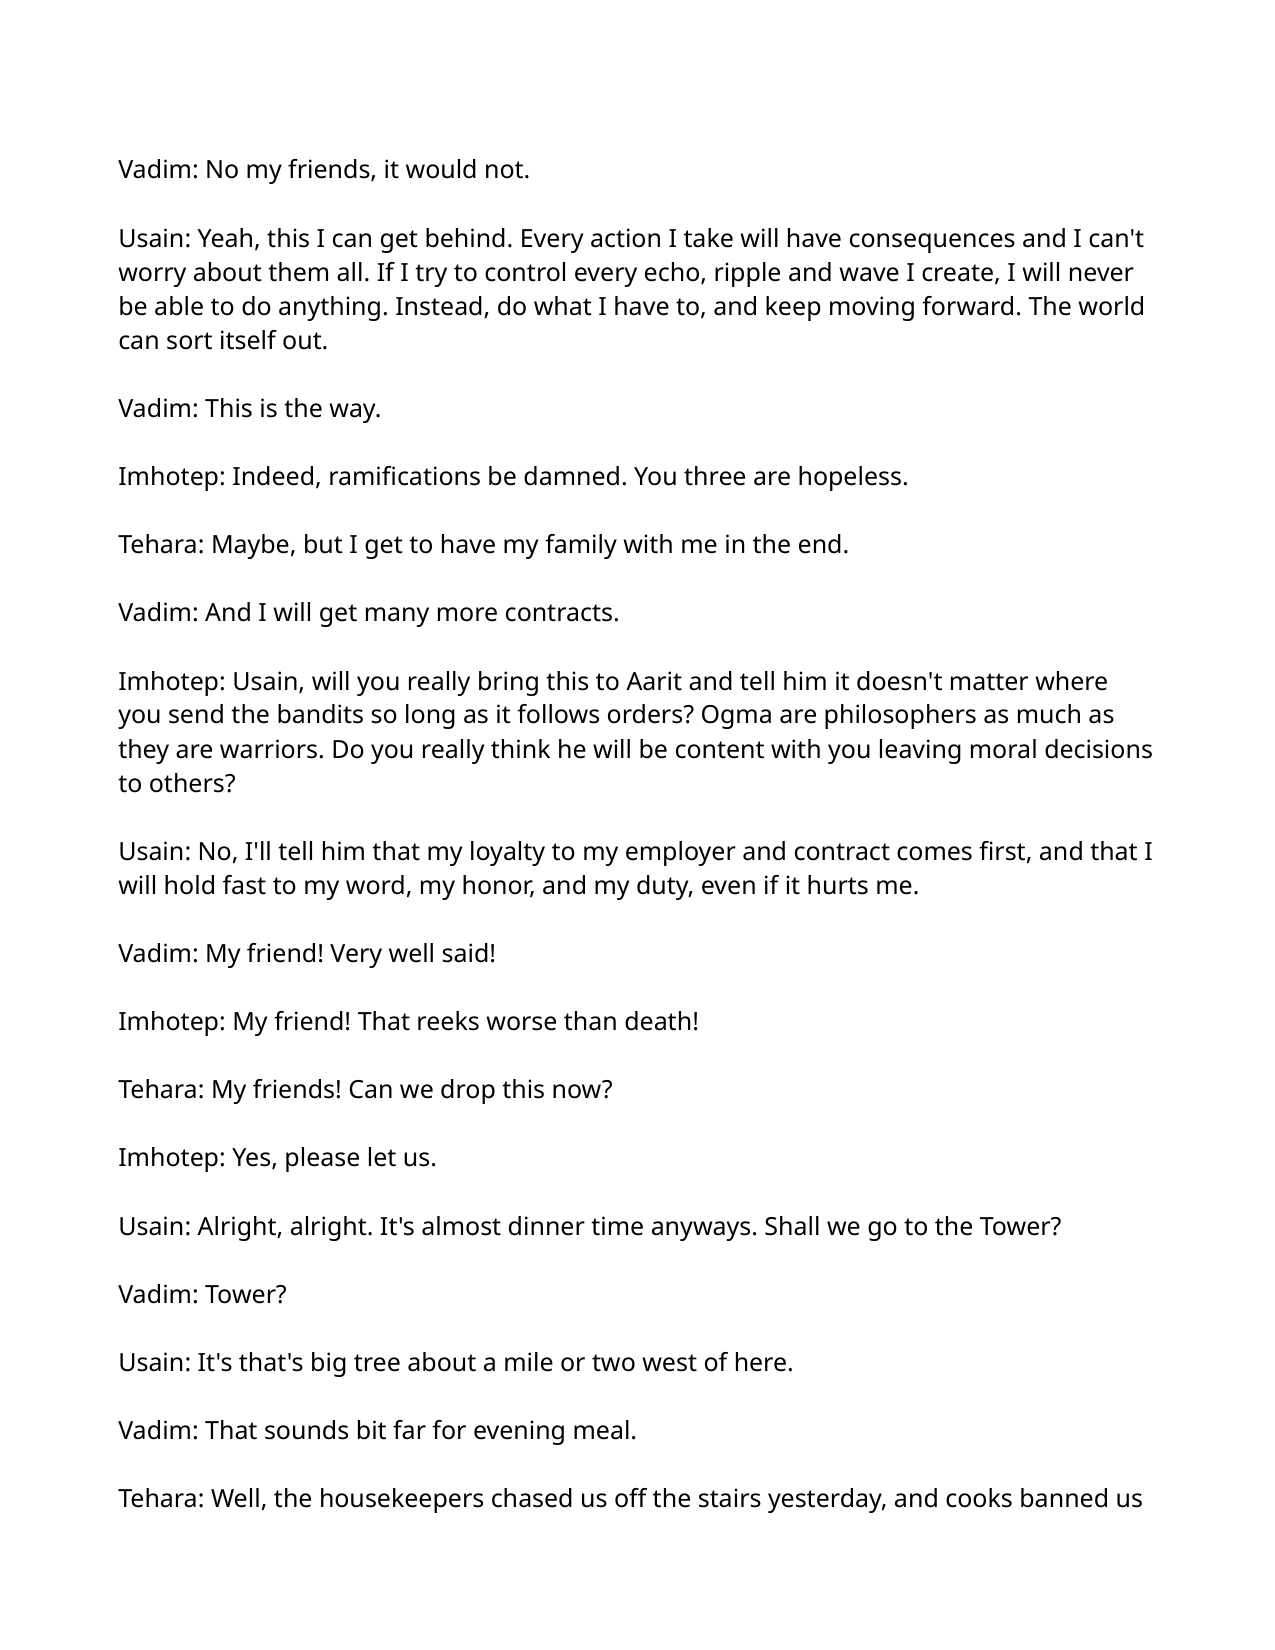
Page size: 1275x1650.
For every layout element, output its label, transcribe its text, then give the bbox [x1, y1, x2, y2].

text Tehara: Maybe, but I get to have my family with me in the end. [118, 527, 1157, 561]
text Vadim: No my friends, it would not. [118, 152, 1157, 186]
text Imhotep: Yes, please let us. [118, 1140, 1157, 1174]
text Usain: Yeah, this I can get behind. Every action I take will have consequences and I can't worry about them all. If I try to control every echo, ripple and wave I create, I will never be able to do anything. Instead, do what I have to, and keep moving forward. The world can sort itself out. [118, 220, 1157, 357]
text Usain: Alright, alright. It's almost dinner time anyways. Shall we go to the Tower? [118, 1208, 1157, 1242]
text Usain: No, I'll tell him that my loyalty to my employer and contract comes first, and that I will hold fast to my word, my honor, and my duty, even if it hurts me. [118, 833, 1157, 902]
text Usain: It's that's big tree about a mile or two west of here. [118, 1344, 1157, 1378]
text Imhotep: My friend! That reeks worse than death! [118, 1004, 1157, 1038]
text Imhotep: Indeed, ramifications be damned. You three are hopeless. [118, 459, 1157, 493]
text Vadim: Tower? [118, 1276, 1157, 1310]
text Tehara: Well, the housekeepers chased us off the stairs yesterday, and cooks banned us [118, 1481, 1157, 1515]
text Tehara: My friends! Can we drop this now? [118, 1072, 1157, 1106]
text Imhotep: Usain, will you really bring this to Aarit and tell him it doesn't matter where you send the bandits so long as it follows orders? Ogma are philosophers as much as they are warriors. Do you really think he will be content with you leaving moral decisions to others? [118, 663, 1157, 799]
text Vadim: This is the way. [118, 391, 1157, 425]
text Vadim: That sounds bit far for evening meal. [118, 1412, 1157, 1447]
text Vadim: My friend! Very well said! [118, 936, 1157, 970]
text Vadim: And I will get many more contracts. [118, 595, 1157, 629]
